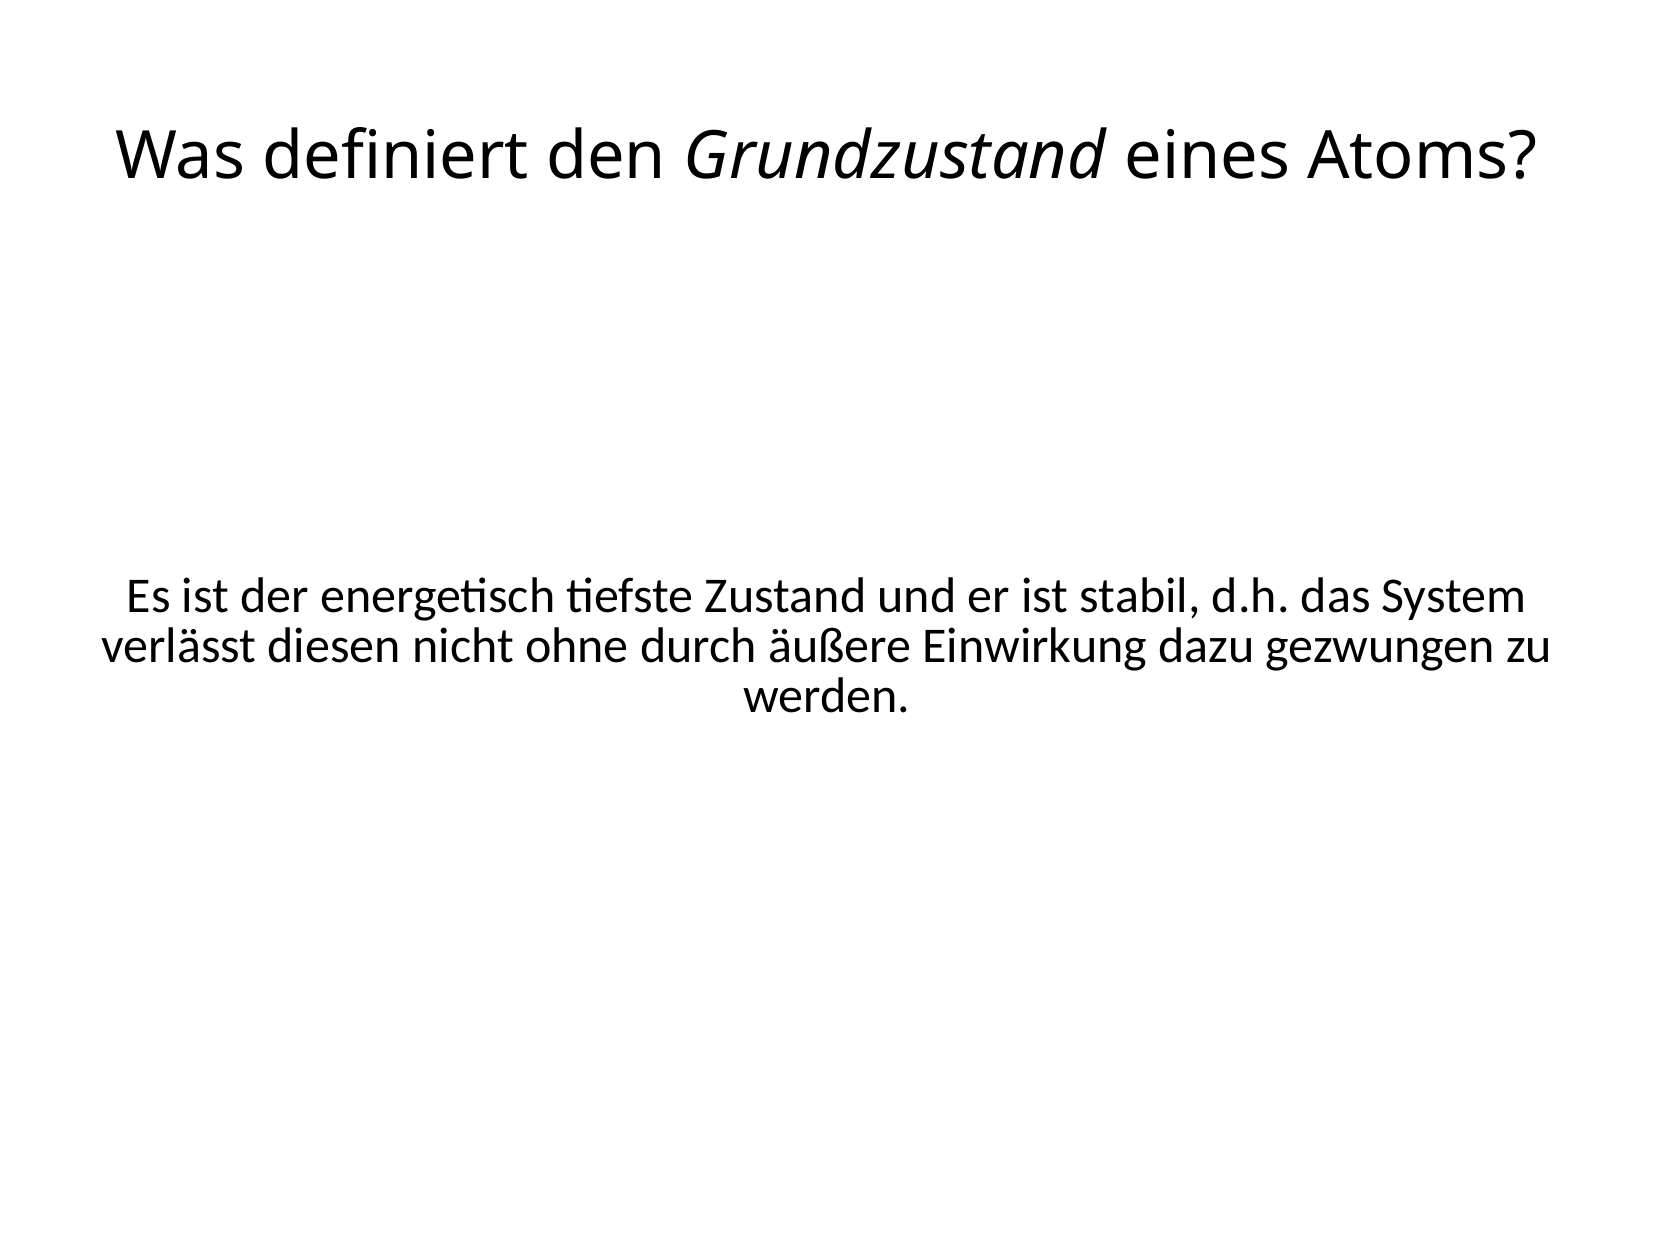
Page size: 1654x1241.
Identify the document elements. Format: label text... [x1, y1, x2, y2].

title Was definiert den Grundzustand eines Atoms? [82, 49, 1571, 257]
subtitle Es ist der energetisch tiefste Zustand und er ist stabil, d.h. das System verlässt diesen nicht ohne durch äußere Einwirkung dazu gezwungen zu werden. [82, 290, 1571, 1010]
